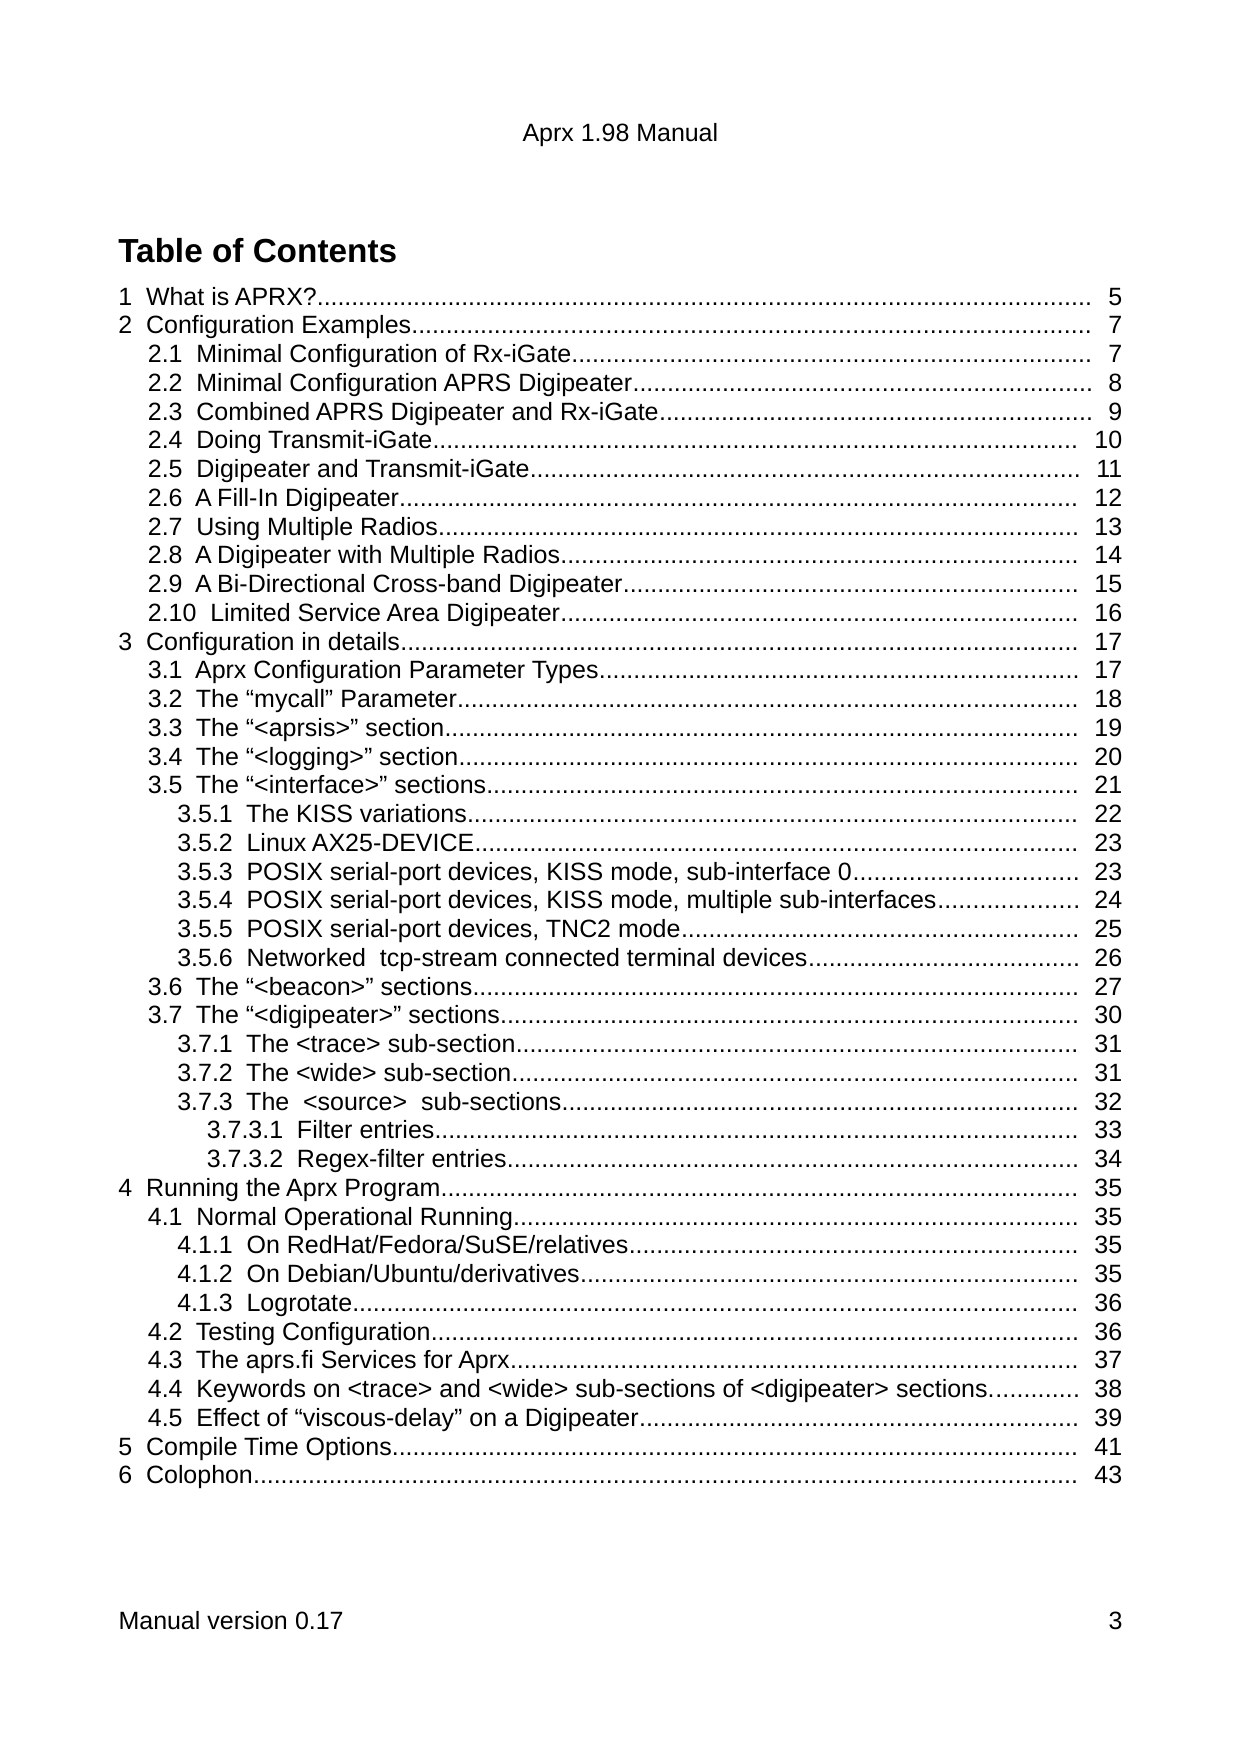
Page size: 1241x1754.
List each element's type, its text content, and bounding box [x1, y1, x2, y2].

text 4.5 Effect of “viscous-delay” on a Digipeater 39 [148, 1403, 1122, 1432]
text 3.4 The “<logging>” section 20 [148, 742, 1122, 771]
text 3.7.3.2 Regex-filter entries 34 [207, 1144, 1122, 1173]
text 3.2 The “mycall” Parameter 18 [148, 684, 1122, 713]
text 2.5 Digipeater and Transmit-iGate 11 [148, 454, 1122, 483]
text 3.5.5 POSIX serial-port devices, TNC2 mode 25 [177, 914, 1122, 943]
subtitle Table of Contents [118, 231, 1122, 269]
text 3.5.4 POSIX serial-port devices, KISS mode, multiple sub-interfaces 24 [177, 886, 1122, 914]
text 3.7.3 The <source> sub-sections 32 [177, 1087, 1122, 1116]
text 1 What is APRX? 5 [118, 282, 1122, 311]
text 4 Running the Aprx Program 35 [118, 1173, 1122, 1202]
text 3.7.2 The <wide> sub-section 31 [177, 1058, 1122, 1087]
text 2 Configuration Examples 7 [118, 311, 1122, 339]
text 2.8 A Digipeater with Multiple Radios 14 [148, 541, 1122, 569]
text 3.5.2 Linux AX25-DEVICE 23 [177, 828, 1122, 857]
text 3.7 The “<digipeater>” sections 30 [148, 1001, 1122, 1029]
text 2.6 A Fill-In Digipeater 12 [148, 483, 1122, 512]
text 3.5 The “<interface>” sections 21 [148, 771, 1122, 799]
text 3.6 The “<beacon>” sections 27 [148, 972, 1122, 1001]
text 2.7 Using Multiple Radios 13 [148, 512, 1122, 541]
text 3.7.3.1 Filter entries 33 [207, 1116, 1122, 1144]
text 2.9 A Bi-Directional Cross-band Digipeater 15 [148, 569, 1122, 598]
text 4.1.3 Logrotate 36 [177, 1288, 1122, 1317]
text 2.1 Minimal Configuration of Rx-iGate 7 [148, 339, 1122, 368]
text 4.1.2 On Debian/Ubuntu/derivatives 35 [177, 1259, 1122, 1288]
text 3.5.3 POSIX serial-port devices, KISS mode, sub-interface 0 23 [177, 857, 1122, 886]
text 3 Configuration in details 17 [118, 627, 1122, 656]
text 2.4 Doing Transmit-iGate 10 [148, 426, 1122, 454]
text 2.10 Limited Service Area Digipeater 16 [148, 598, 1122, 627]
text 4.4 Keywords on <trace> and <wide> sub-sections of <digipeater> sections. 38 [148, 1374, 1122, 1403]
text 5 Compile Time Options 41 [118, 1432, 1122, 1461]
text 2.3 Combined APRS Digipeater and Rx-iGate 9 [148, 397, 1122, 426]
text 4.3 The aprs.fi Services for Aprx 37 [148, 1346, 1122, 1374]
text 2.2 Minimal Configuration APRS Digipeater 8 [148, 368, 1122, 397]
text 4.2 Testing Configuration 36 [148, 1317, 1122, 1346]
text 3.5.1 The KISS variations 22 [177, 799, 1122, 828]
text 6 Colophon 43 [118, 1461, 1122, 1489]
text 4.1.1 On RedHat/Fedora/SuSE/relatives 35 [177, 1231, 1122, 1259]
text 3.5.6 Networked tcp-stream connected terminal devices 26 [177, 943, 1122, 972]
text 3.3 The “<aprsis>” section 19 [148, 713, 1122, 742]
text 3.1 Aprx Configuration Parameter Types 17 [148, 656, 1122, 684]
text 3.7.1 The <trace> sub-section 31 [177, 1029, 1122, 1058]
text 4.1 Normal Operational Running 35 [148, 1202, 1122, 1231]
